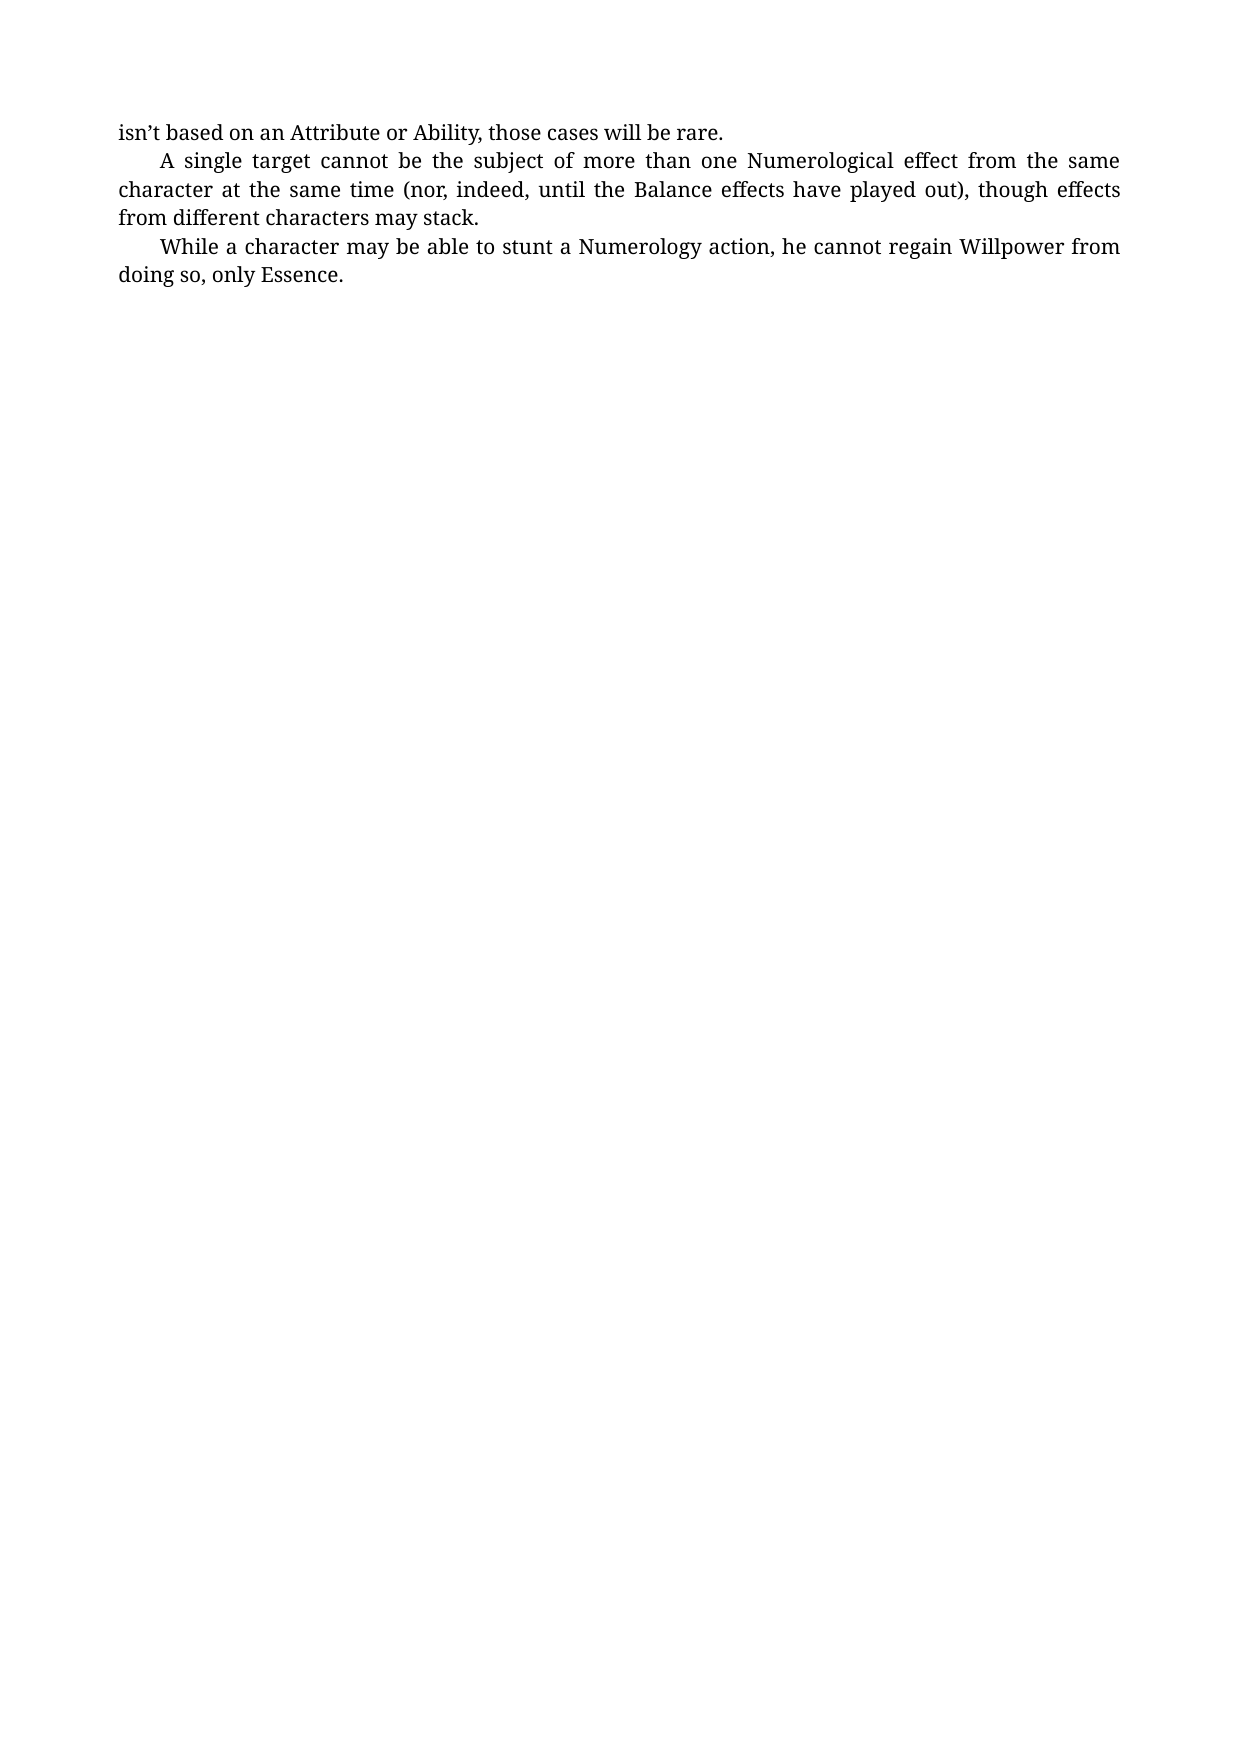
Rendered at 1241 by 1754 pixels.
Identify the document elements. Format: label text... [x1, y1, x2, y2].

text isn’t based on an Attribute or Ability, those cases will be rare. [118, 118, 1122, 147]
text While a character may be able to stunt a Numerology action, he cannot regain Willpower from doing so, only Essence. [118, 232, 1122, 289]
text A single target cannot be the subject of more than one Numerological effect from the same character at the same time (nor, indeed, until the Balance effects have played out), though effects from different characters may stack. [118, 147, 1122, 232]
